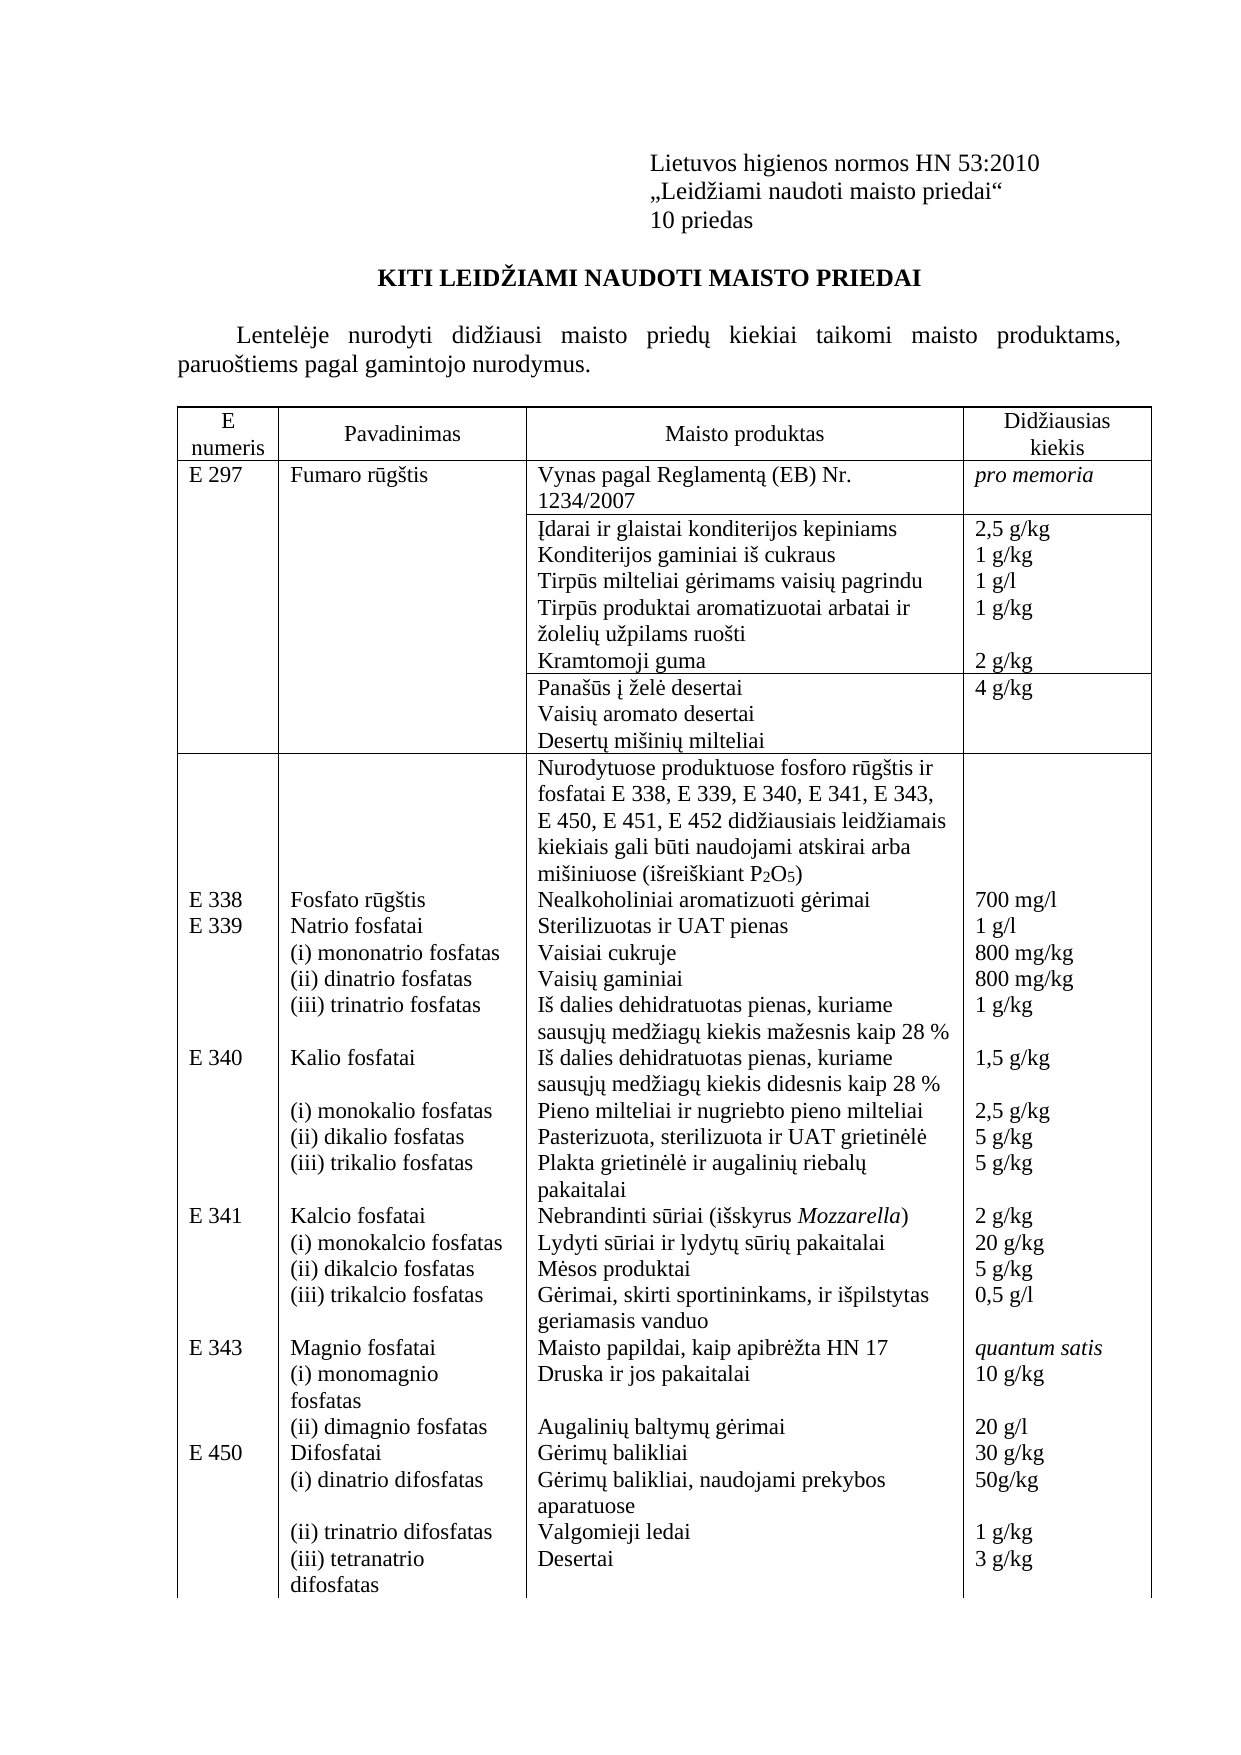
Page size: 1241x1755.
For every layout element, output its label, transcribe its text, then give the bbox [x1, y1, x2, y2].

table_cell (ii) dikalio fosfatas [279, 1123, 526, 1149]
table_cell Plakta grietinėlė ir augalinių riebalų pakaitalai [527, 1150, 963, 1202]
table_cell 3 g/kg [964, 1545, 1151, 1597]
table_cell [279, 514, 526, 673]
table_cell 2 g/kg [964, 1202, 1151, 1228]
table_cell [178, 1123, 278, 1149]
table_cell [279, 673, 526, 753]
table_cell E 338 [178, 886, 278, 912]
table_cell 50g/kg [964, 1466, 1151, 1518]
table_cell [178, 939, 278, 965]
table_cell [178, 1150, 278, 1202]
table_cell [178, 514, 278, 673]
table_cell Desertai [527, 1545, 963, 1597]
table_cell 5 g/kg [964, 1150, 1151, 1202]
table_cell Nealkoholiniai aromatizuoti gėrimai [527, 886, 963, 912]
table_cell 5 g/kg [964, 1123, 1151, 1149]
table_cell Maisto papildai, kaip apibrėžta HN 17 [527, 1334, 963, 1360]
table_cell Nebrandinti sūriai (išskyrus Mozzarella) [527, 1202, 963, 1228]
table_header Maisto produktas [527, 408, 963, 460]
table_cell [178, 1360, 278, 1413]
table_cell 1,5 g/kg [964, 1044, 1151, 1097]
text Lentelėje nurodyti didžiausi maisto priedų kiekiai taikomi maisto produktams, paruoštiems pagal gamintojo nurodymus. [177, 320, 1122, 378]
table_cell 1 g/l [964, 912, 1151, 939]
table_cell 0,5 g/l [964, 1281, 1151, 1334]
table_cell 10 g/kg [964, 1360, 1151, 1413]
table_cell [178, 673, 278, 753]
text KITI LEIDŽIAMI NAUDOTI MAISTO PRIEDAI [177, 263, 1122, 291]
table_cell Gėrimai, skirti sportininkams, ir išpilstytas geriamasis vanduo [527, 1281, 963, 1334]
table_cell Tirpūs milteliai gėrimams vaisių pagrindu [527, 568, 963, 594]
table_header Pavadinimas [279, 408, 526, 460]
table_cell 2,5 g/kg [964, 515, 1151, 541]
table_cell [178, 991, 278, 1044]
table_cell 1 g/kg [964, 594, 1151, 647]
table_cell E 297 [178, 461, 278, 514]
table_cell (ii) trinatrio difosfatas [279, 1519, 526, 1545]
text „Leidžiami naudoti maisto priedai“ [649, 176, 1122, 205]
table_cell (i) mononatrio fosfatas [279, 939, 526, 965]
table_cell [178, 1097, 278, 1123]
table_header Didžiausias kiekis [964, 408, 1151, 460]
table_cell [178, 754, 278, 886]
text 10 priedas [649, 205, 1122, 234]
table_cell 20 g/l [964, 1413, 1151, 1439]
table_cell Kalio fosfatai [279, 1044, 526, 1097]
table_cell (iii) trikalcio fosfatas [279, 1281, 526, 1334]
table_cell Kramtomoji guma [527, 647, 963, 673]
table_cell E 341 [178, 1202, 278, 1228]
table_cell [178, 1413, 278, 1439]
table_cell (iii) trikalio fosfatas [279, 1150, 526, 1202]
table_cell [178, 1255, 278, 1281]
table_cell Mėsos produktai [527, 1255, 963, 1281]
table_cell (ii) dikalcio fosfatas [279, 1255, 526, 1281]
table_cell 800 mg/kg [964, 939, 1151, 965]
table_cell 1 g/kg [964, 541, 1151, 568]
table_cell pro memoria [964, 461, 1151, 514]
table_cell 30 g/kg [964, 1439, 1151, 1466]
table_cell Fumaro rūgštis [279, 461, 526, 514]
table_cell [178, 1545, 278, 1597]
table_cell [178, 1229, 278, 1255]
table_cell Konditerijos gaminiai iš cukraus [527, 541, 963, 568]
table_cell (iii) trinatrio fosfatas [279, 991, 526, 1044]
table_header E numeris [178, 408, 278, 460]
table_cell (i) dinatrio difosfatas [279, 1466, 526, 1518]
table_cell (i) monokalio fosfatas [279, 1097, 526, 1123]
table_cell 20 g/kg [964, 1229, 1151, 1255]
table_cell Magnio fosfatai [279, 1334, 526, 1360]
table_cell Valgomieji ledai [527, 1519, 963, 1545]
table_cell (i) monomagnio fosfatas [279, 1360, 526, 1413]
table_cell Lydyti sūriai ir lydytų sūrių pakaitalai [527, 1229, 963, 1255]
table_cell [964, 754, 1151, 886]
table_cell 1 g/kg [964, 991, 1151, 1044]
table_cell Vaisiai cukruje [527, 939, 963, 965]
table_cell (i) monokalcio fosfatas [279, 1229, 526, 1255]
table_cell [178, 1519, 278, 1545]
text Lietuvos higienos normos HN 53:2010 [649, 148, 1122, 176]
table_cell Gėrimų balikliai, naudojami prekybos aparatuose [527, 1466, 963, 1518]
table_cell 1 g/kg [964, 1519, 1151, 1545]
table_cell Nurodytuose produktuose fosforo rūgštis ir fosfatai E 338, E 339, E 340, E 341, E 343, E 450, E 451, E 452 didžiausiais leidžiamais kiekiais gali būti naudojami atskirai arba mišiniuose (išreiškiant P2O5) [527, 754, 963, 886]
table_cell Vaisių gaminiai [527, 965, 963, 991]
table_cell 800 mg/kg [964, 965, 1151, 991]
table_cell Pasterizuota, sterilizuota ir UAT grietinėlė [527, 1123, 963, 1149]
table_cell Druska ir jos pakaitalai [527, 1360, 963, 1413]
table_cell (ii) dinatrio fosfatas [279, 965, 526, 991]
table_cell E 343 [178, 1334, 278, 1360]
table_cell 2,5 g/kg [964, 1097, 1151, 1123]
table_cell 2 g/kg [964, 647, 1151, 673]
table_cell [178, 1281, 278, 1334]
table_cell E 339 [178, 912, 278, 939]
table_cell Įdarai ir glaistai konditerijos kepiniams [527, 515, 963, 541]
table_cell Iš dalies dehidratuotas pienas, kuriame sausųjų medžiagų kiekis mažesnis kaip 28 % [527, 991, 963, 1044]
table_cell 1 g/l [964, 568, 1151, 594]
table_cell Vynas pagal Reglamentą (EB) Nr. 1234/2007 [527, 461, 963, 514]
table_cell [178, 965, 278, 991]
table_cell 5 g/kg [964, 1255, 1151, 1281]
table_cell (iii) tetranatrio difosfatas [279, 1545, 526, 1597]
table_cell Sterilizuotas ir UAT pienas [527, 912, 963, 939]
table_cell Augalinių baltymų gėrimai [527, 1413, 963, 1439]
table_cell quantum satis [964, 1334, 1151, 1360]
table_cell (ii) dimagnio fosfatas [279, 1413, 526, 1439]
table_cell [178, 1466, 278, 1518]
table_cell Iš dalies dehidratuotas pienas, kuriame sausųjų medžiagų kiekis didesnis kaip 28 % [527, 1044, 963, 1097]
table_cell E 450 [178, 1439, 278, 1466]
table_cell 700 mg/l [964, 886, 1151, 912]
table_cell Kalcio fosfatai [279, 1202, 526, 1228]
table_cell Panašūs į želė desertai Vaisių aromato desertai Desertų mišinių milteliai [527, 674, 963, 753]
table_cell Pieno milteliai ir nugriebto pieno milteliai [527, 1097, 963, 1123]
table_cell Fosfato rūgštis [279, 886, 526, 912]
table_cell Gėrimų balikliai [527, 1439, 963, 1466]
table_cell E 340 [178, 1044, 278, 1097]
table_cell 4 g/kg [964, 674, 1151, 753]
table_cell Natrio fosfatai [279, 912, 526, 939]
table_cell [279, 754, 526, 886]
table_cell Tirpūs produktai aromatizuotai arbatai ir žolelių užpilams ruošti [527, 594, 963, 647]
table_cell Difosfatai [279, 1439, 526, 1466]
